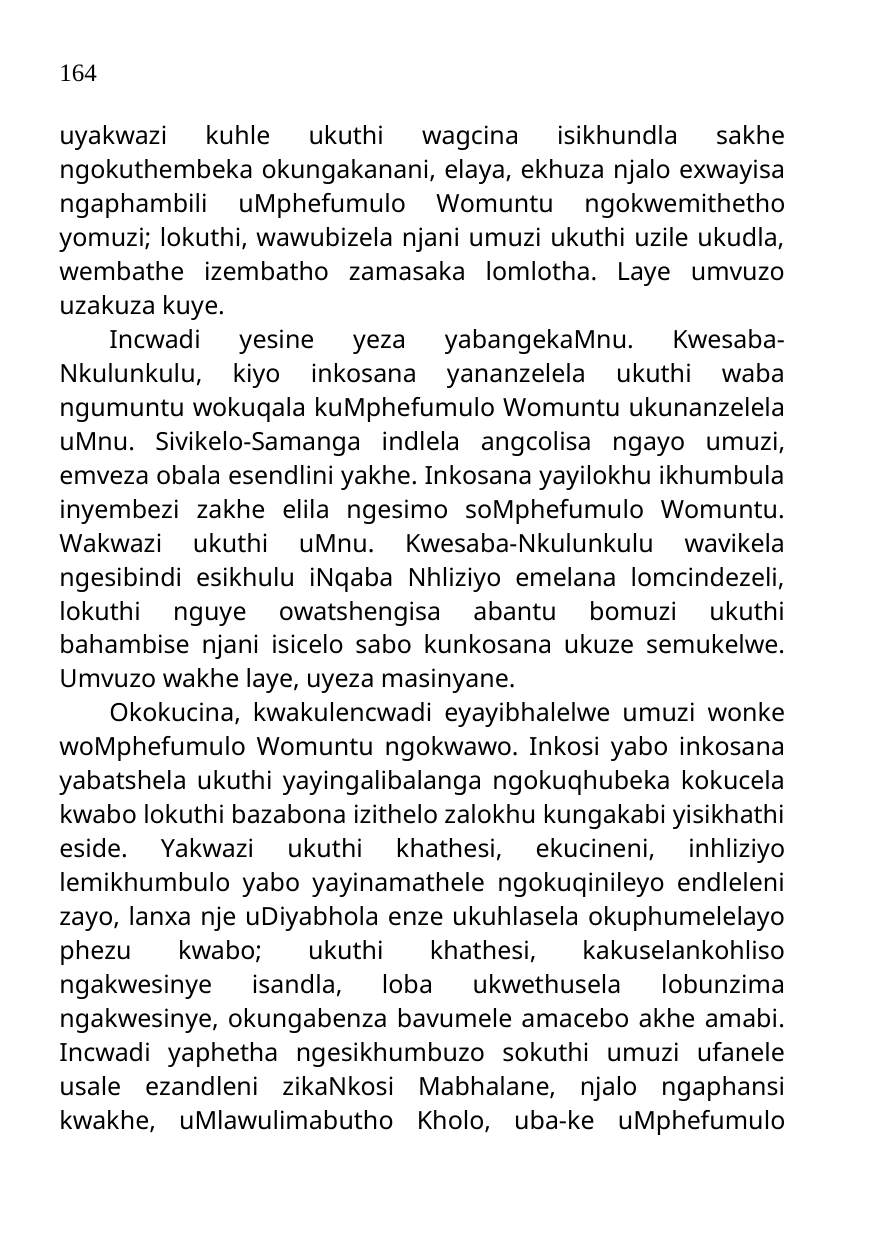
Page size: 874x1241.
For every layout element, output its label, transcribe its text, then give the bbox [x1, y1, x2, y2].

text Okokucina, kwakulencwadi eyayibhalelwe umuzi wonke woMphefumulo Womuntu ngokwawo. Inkosi yabo inkosana yabatshela ukuthi yayingalibalanga ngokuqhubeka kokucela kwabo lokuthi bazabona izithelo zalokhu kungakabi yisikhathi eside. Yakwazi ukuthi khathesi, ekucineni, inhliziyo lemikhumbulo yabo yayinamathele ngokuqinileyo endleleni zayo, lanxa nje uDiyabhola enze ukuhlasela okuphumelelayo phezu kwabo; ukuthi khathesi, kakuselankohliso ngakwesinye isandla, loba ukwethusela lobunzima ngakwesinye, okungabenza bavumele amacebo akhe amabi. Incwadi yaphetha ngesikhumbuzo sokuthi umuzi ufanele usale ezandleni zikaNkosi Mabhalane, njalo ngaphansi kwakhe, uMlawulimabutho Kholo, uba-ke uMphefumulo [59, 695, 785, 1137]
text uyakwazi kuhle ukuthi wagcina isikhundla sakhe ngokuthembeka okungakanani, elaya, ekhuza njalo exwayisa ngaphambili uMphefumulo Womuntu ngokwemithetho yomuzi; lokuthi, wawubizela njani umuzi ukuthi uzile ukudla, wembathe izembatho zamasaka lomlotha. Laye umvuzo uzakuza kuye. [59, 118, 785, 322]
text Incwadi yesine yeza yabangekaMnu. Kwesaba-Nkulunkulu, kiyo inkosana yananzelela ukuthi waba ngumuntu wokuqala kuMphefumulo Womuntu ukunanzelela uMnu. Sivikelo-Samanga indlela angcolisa ngayo umuzi, emveza obala esendlini yakhe. Inkosana yayilokhu ikhumbula inyembezi zakhe elila ngesimo soMphefumulo Womuntu. Wakwazi ukuthi uMnu. Kwesaba-Nkulunkulu wavikela ngesibindi esikhulu iNqaba Nhliziyo emelana lomcindezeli, lokuthi nguye owatshengisa abantu bomuzi ukuthi bahambise njani isicelo sabo kunkosana ukuze semukelwe. Umvuzo wakhe laye, uyeza masinyane. [59, 322, 785, 695]
